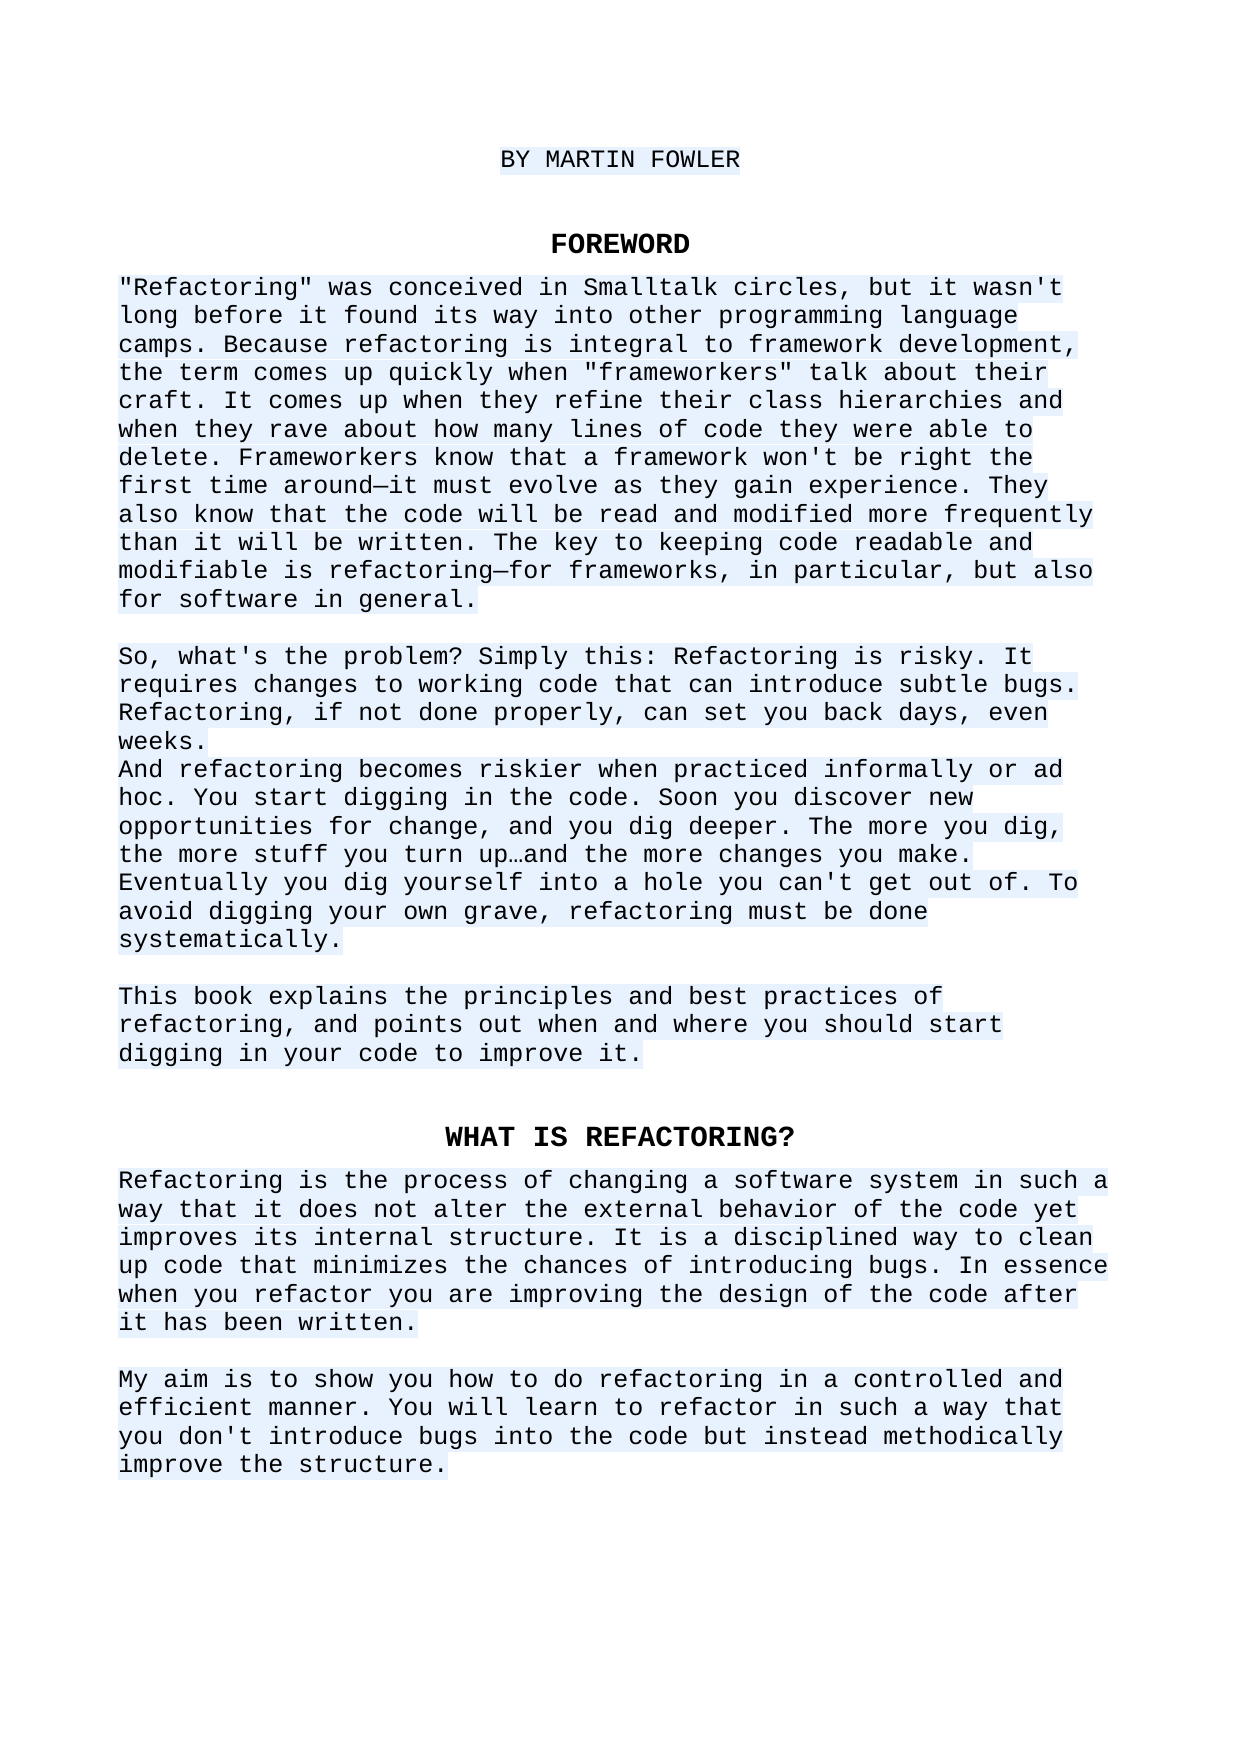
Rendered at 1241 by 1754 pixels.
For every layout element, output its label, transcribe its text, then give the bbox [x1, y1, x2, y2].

text "Refactoring" was conceived in Smalltalk circles, but it wasn't long before it found its way into other programming language camps. Because refactoring is integral to framework development, [118, 274, 1122, 359]
text the term comes up quickly when "frameworkers" talk about their craft. It comes up when they refine their class hierarchies and when they rave about how many lines of code they were able to [118, 359, 1122, 444]
text So, what's the problem? Simply this: Refactoring is risky. It requires changes to working code that can introduce subtle bugs. Refactoring, if not done properly, can set you back days, even weeks. [118, 643, 1122, 757]
subtitle WHAT IS REFACTORING? [118, 1122, 1122, 1155]
text delete. Frameworkers know that a framework won't be right the first time around—it must evolve as they gain experience. They also know that the code will be read and modified more frequently [118, 444, 1122, 529]
text My aim is to show you how to do refactoring in a controlled and efficient manner. You will learn to refactor in such a way that you don't introduce bugs into the code but instead methodically improve the structure. [118, 1367, 1122, 1480]
text Refactoring is the process of changing a software system in such a way that it does not alter the external behavior of the code yet improves its internal structure. It is a disciplined way to clean up code that minimizes the chances of introducing bugs. In essence when you refactor you are improving the design of the code after it has been written. [118, 1168, 1122, 1338]
subtitle FOREWORD [118, 229, 1122, 262]
text than it will be written. The key to keeping code readable and modifiable is refactoring—for frameworks, in particular, but also for software in general. [118, 529, 1122, 614]
text the more stuff you turn up…and the more changes you make. Eventually you dig yourself into a hole you can't get out of. To avoid digging your own grave, refactoring must be done systematically. [118, 842, 1122, 955]
text And refactoring becomes riskier when practiced informally or ad hoc. You start digging in the code. Soon you discover new opportunities for change, and you dig deeper. The more you dig, [118, 757, 1122, 842]
text BY MARTIN FOWLER [118, 147, 1122, 175]
text This book explains the principles and best practices of refactoring, and points out when and where you should start digging in your code to improve it. [118, 984, 1122, 1069]
